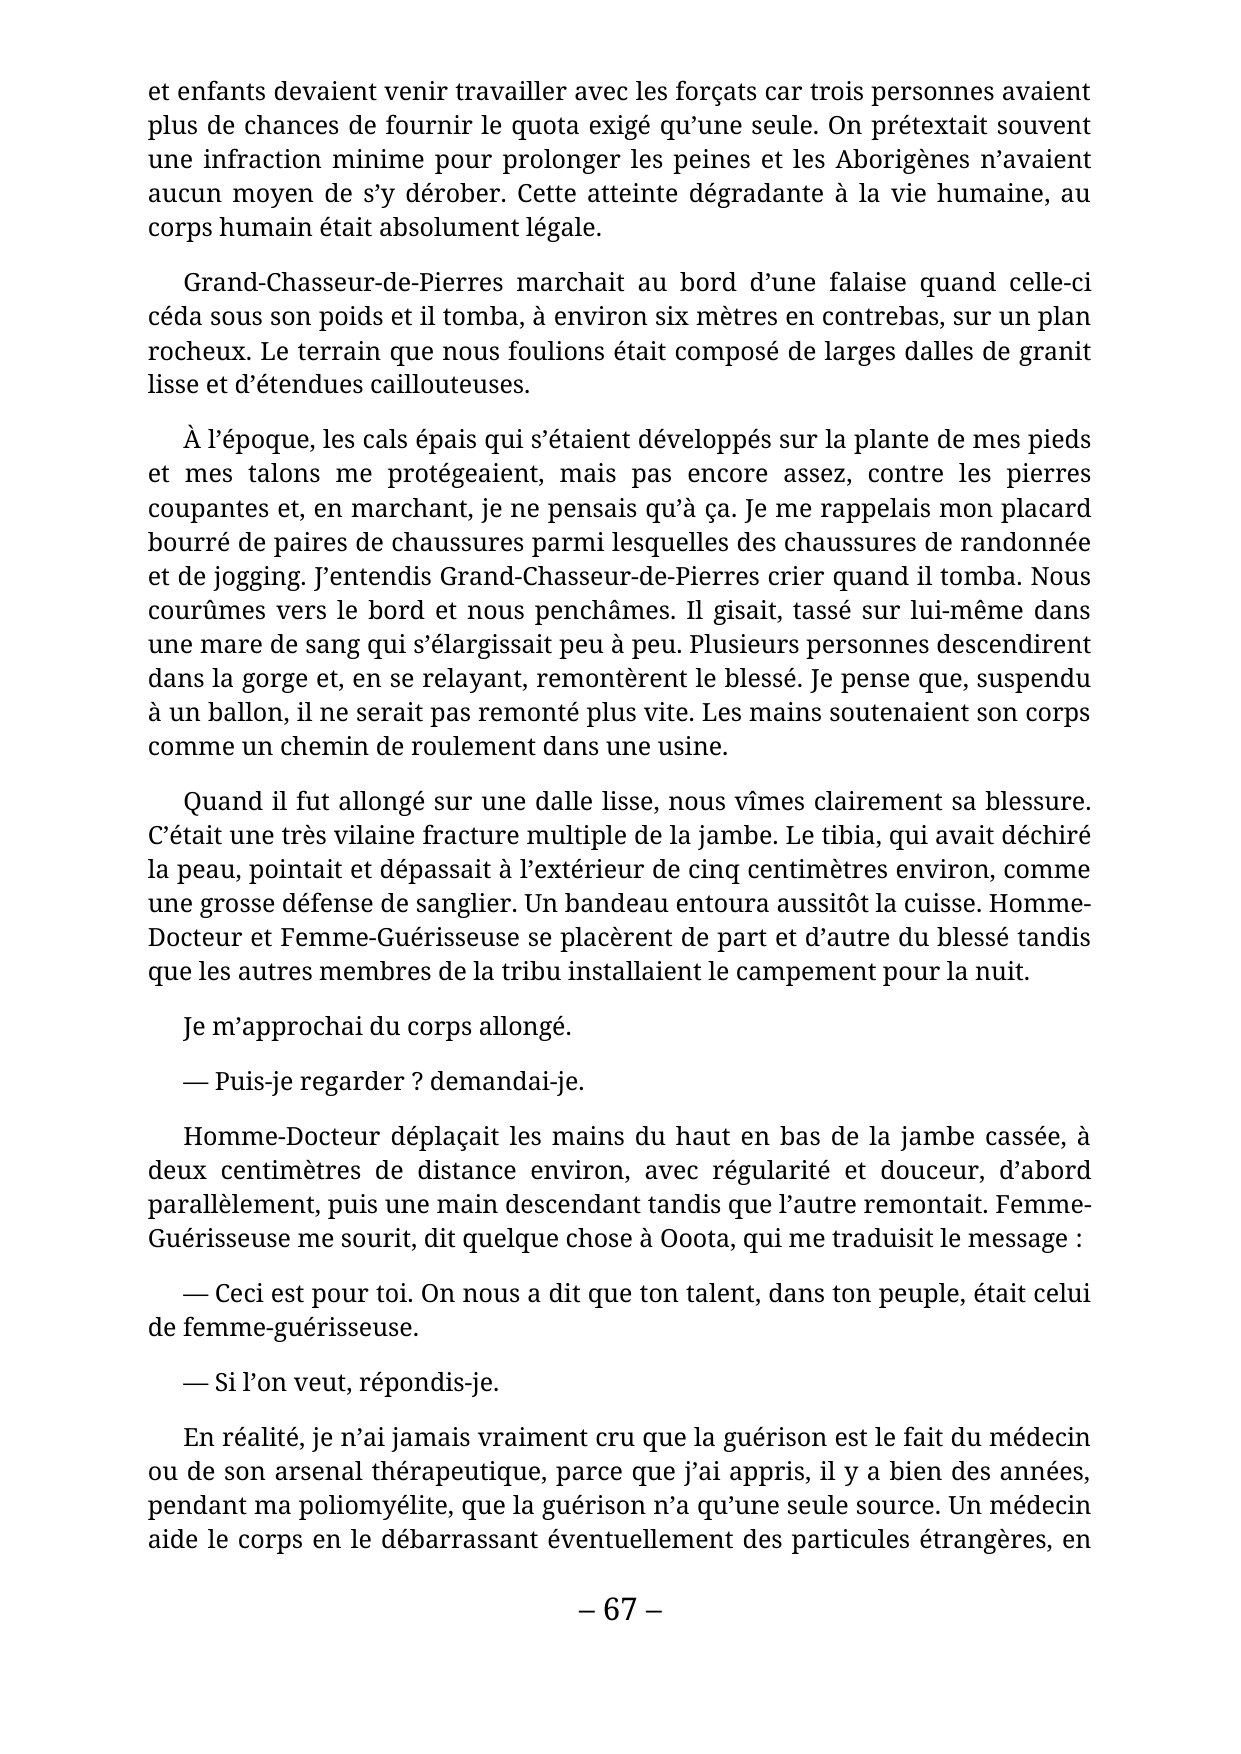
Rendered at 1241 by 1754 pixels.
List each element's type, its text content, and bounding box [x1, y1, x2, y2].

text et enfants devaient venir travailler avec les forçats car trois personnes avaient plus de chances de fournir le quota exigé qu’une seule. On prétextait souvent une infraction minime pour prolonger les peines et les Aborigènes n’avaient aucun moyen de s’y dérober. Cette atteinte dégradante à la vie humaine, au corps humain était absolument légale. [148, 74, 1092, 244]
text Grand-Chasseur-de-Pierres marchait au bord d’une falaise quand celle-ci céda sous son poids et il tomba, à environ six mètres en contrebas, sur un plan rocheux. Le terrain que nous foulions était composé de larges dalles de granit lisse et d’étendues caillouteuses. [148, 265, 1092, 401]
text — Si l’on veut, répondis-je. [148, 1364, 1092, 1399]
text — Puis-je regarder ? demandai-je. [148, 1064, 1092, 1098]
text — Ceci est pour toi. On nous a dit que ton talent, dans ton peuple, était celui de femme-guérisseuse. [148, 1276, 1092, 1344]
text Quand il fut allongé sur une dalle lisse, nous vîmes clairement sa blessure. C’était une très vilaine fracture multiple de la jambe. Le tibia, qui avait déchiré la peau, pointait et dépassait à l’extérieur de cinq centimètres environ, comme une grosse défense de sanglier. Un bandeau entoura aussitôt la cuisse. Homme-Docteur et Femme-Guérisseuse se placèrent de part et d’autre du blessé tandis que les autres membres de la tribu installaient le campement pour la nuit. [148, 783, 1092, 988]
text Je m’approchai du corps allongé. [148, 1009, 1092, 1043]
text Homme-Docteur déplaçait les mains du haut en bas de la jambe cassée, à deux centimètres de distance environ, avec régularité et douceur, d’abord parallèlement, puis une main descendant tandis que l’autre remontait. Femme-Guérisseuse me sourit, dit quelque chose à Ooota, qui me traduisit le message : [148, 1118, 1092, 1255]
text En réalité, je n’ai jamais vraiment cru que la guérison est le fait du médecin ou de son arsenal thérapeutique, parce que j’ai appris, il y a bien des années, pendant ma poliomyélite, que la guérison n’a qu’une seule source. Un médecin aide le corps en le débarrassant éventuellement des particules étrangères, en [148, 1419, 1092, 1556]
text À l’époque, les cals épais qui s’étaient développés sur la plante de mes pieds et mes talons me protégeaient, mais pas encore assez, contre les pierres coupantes et, en marchant, je ne pensais qu’à ça. Je me rappelais mon placard bourré de paires de chaussures parmi lesquelles des chaussures de randonnée et de jogging. J’entendis Grand-Chasseur-de-Pierres crier quand il tomba. Nous courûmes vers le bord et nous penchâmes. Il gisait, tassé sur lui-même dans une mare de sang qui s’élargissait peu à peu. Plusieurs personnes descendirent dans la gorge et, en se relayant, remontèrent le blessé. Je pense que, suspendu à un ballon, il ne serait pas remonté plus vite. Les mains soutenaient son corps comme un chemin de roulement dans une usine. [148, 422, 1092, 763]
